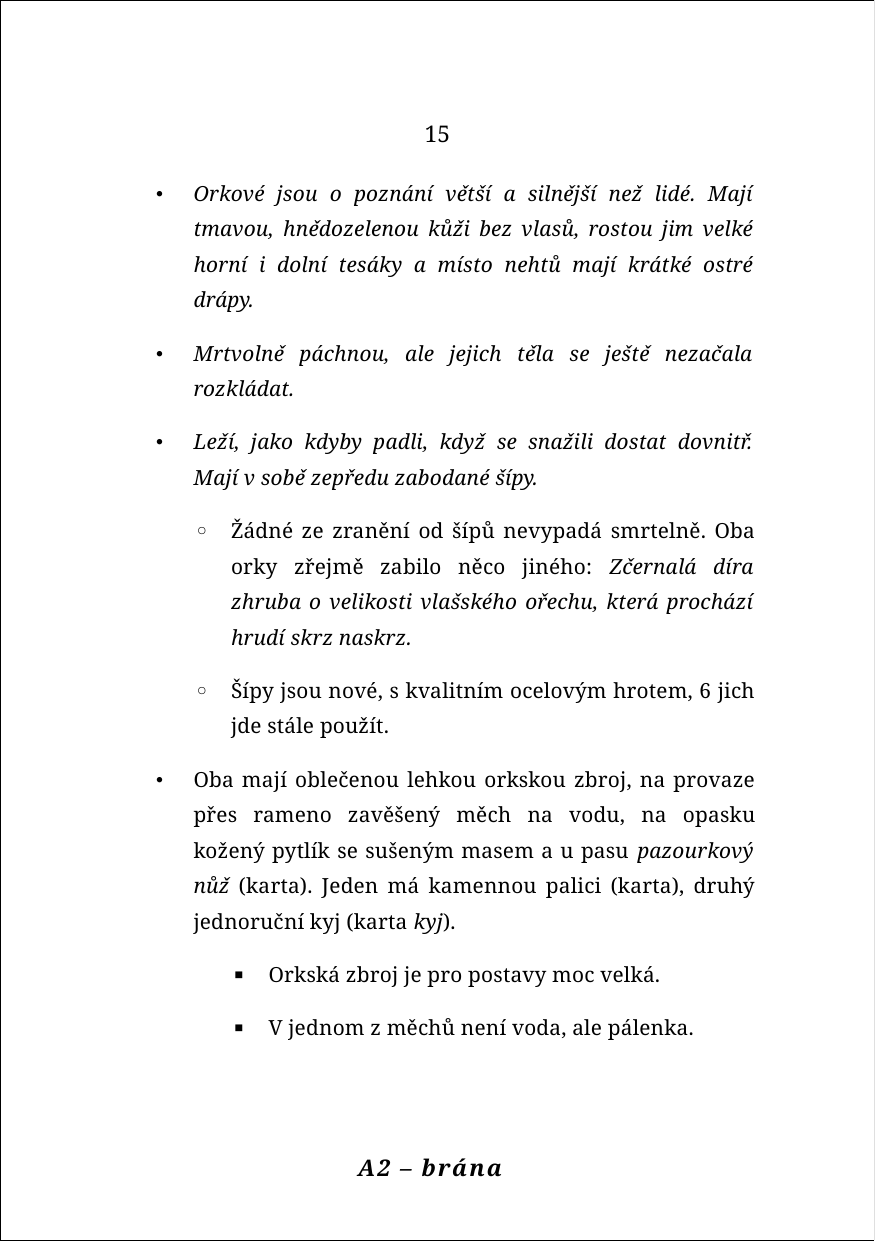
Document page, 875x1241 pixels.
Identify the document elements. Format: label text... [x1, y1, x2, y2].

list Orkská zbroj je pro postavy moc velká. [231, 960, 756, 988]
list Oba mají oblečenou lehkou orkskou zbroj, na provaze přes rameno zavěšený měch na vodu, na opasku kožený pytlík se sušeným masem a u pasu pazourkový nůž (karta). Jeden má kamennou palici (karta), druhý jednoruční kyj (karta kyj). [156, 765, 756, 935]
list Leží, jako kdyby padli, když se snažili dostat dovnitř. Mají v sobě zepředu zabodané šípy. [156, 427, 756, 491]
list V jednom z měchů není voda, ale pálenka. [231, 1013, 756, 1042]
list Žádné ze zranění od šípů nevypadá smrtelně. Oba orky zřejmě zabilo něco jiného: Zčernalá díra zhruba o velikosti vlašského ořechu, která prochází hrudí skrz naskrz. [193, 516, 756, 651]
list Mrtvolně páchnou, ale jejich těla se ještě nezačala rozkládat. [156, 339, 756, 403]
list Šípy jsou nové, s kvalitním ocelovým hrotem, 6 jich jde stále použít. [193, 676, 756, 740]
list Orkové jsou o poznání větší a silnější než lidé. Mají tmavou, hnědozelenou kůži bez vlasů, rostou jim velké horní i dolní tesáky a místo nehtů mají krátké ostré drápy. [156, 179, 756, 314]
